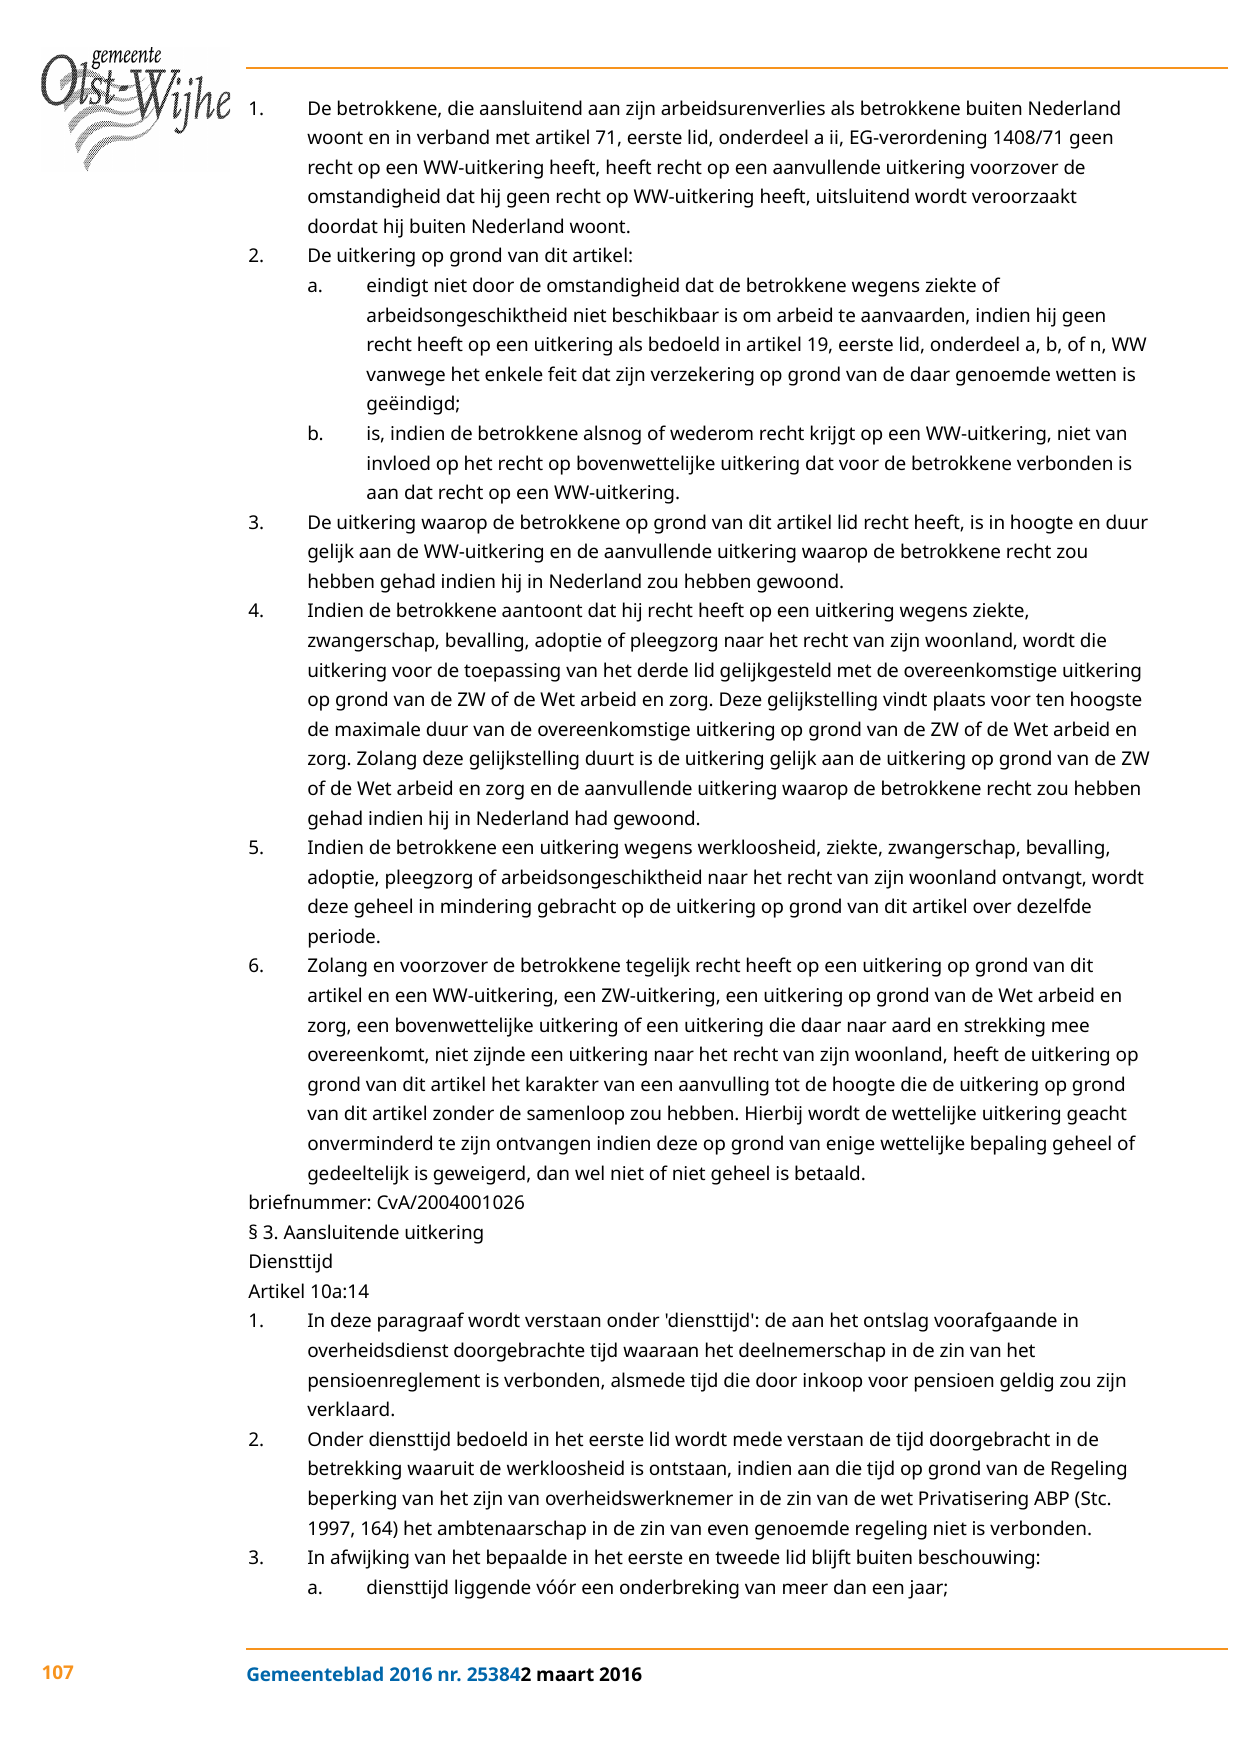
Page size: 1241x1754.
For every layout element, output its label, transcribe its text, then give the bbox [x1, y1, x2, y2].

list De uitkering op grond van dit artikel: [248, 243, 1152, 268]
list diensttijd liggende vóór een onderbreking van meer dan een jaar; [307, 1574, 1152, 1600]
list eindigt niet door de omstandigheid dat de betrokkene wegens ziekte of arbeidsongeschiktheid niet beschikbaar is om arbeid te aanvaarden, indien hij geen recht heeft op een uitkering als bedoeld in artikel 19, eerste lid, onderdeel a, b, of n, WW vanwege het enkele feit dat zijn verzekering op grond van de daar genoemde wetten is geëindigd; [307, 272, 1152, 416]
list De uitkering waarop de betrokkene op grond van dit artikel lid recht heeft, is in hoogte en duur gelijk aan de WW-uitkering en de aanvullende uitkering waarop de betrokkene recht zou hebben gehad indien hij in Nederland zou hebben gewoond. [248, 509, 1152, 594]
list Indien de betrokkene aantoont dat hij recht heeft op een uitkering wegens ziekte, zwangerschap, bevalling, adoptie of pleegzorg naar het recht van zijn woonland, wordt die uitkering voor de toepassing van het derde lid gelijkgesteld met de overeenkomstige uitkering op grond van de ZW of de Wet arbeid en zorg. Deze gelijkstelling vindt plaats voor ten hoogste de maximale duur van de overeenkomstige uitkering op grond van de ZW of de Wet arbeid en zorg. Zolang deze gelijkstelling duurt is de uitkering gelijk aan de uitkering op grond van de ZW of de Wet arbeid en zorg en de aanvullende uitkering waarop de betrokkene recht zou hebben gehad indien hij in Nederland had gewoond. [248, 598, 1152, 831]
list Zolang en voorzover de betrokkene tegelijk recht heeft op een uitkering op grond van dit artikel en een WW-uitkering, een ZW-uitkering, een uitkering op grond van de Wet arbeid en zorg, een bovenwettelijke uitkering of een uitkering die daar naar aard en strekking mee overeenkomt, niet zijnde een uitkering naar het recht van zijn woonland, heeft de uitkering op grond van dit artikel het karakter van een aanvulling tot de hoogte die de uitkering op grond van dit artikel zonder de samenloop zou hebben. Hierbij wordt de wettelijke uitkering geacht onverminderd te zijn ontvangen indien deze op grond van enige wettelijke bepaling geheel of gedeeltelijk is geweigerd, dan wel niet of niet geheel is betaald. [248, 953, 1152, 1186]
list Indien de betrokkene een uitkering wegens werkloosheid, ziekte, zwangerschap, bevalling, adoptie, pleegzorg of arbeidsongeschiktheid naar het recht van zijn woonland ontvangt, wordt deze geheel in mindering gebracht op de uitkering op grond van dit artikel over dezelfde periode. [248, 834, 1152, 949]
list Onder diensttijd bedoeld in het eerste lid wordt mede verstaan de tijd doorgebracht in de betrekking waaruit de werkloosheid is ontstaan, indien aan die tijd op grond van de Regeling beperking van het zijn van overheidswerknemer in de zin van de wet Privatisering ABP (Stc. 1997, 164) het ambtenaarschap in de zin van even genoemde regeling niet is verbonden. [248, 1426, 1152, 1541]
picture [41, 47, 231, 172]
list De betrokkene, die aansluitend aan zijn arbeidsurenverlies als betrokkene buiten Nederland woont en in verband met artikel 71, eerste lid, onderdeel a ii, EG-verordening 1408/71 geen recht op een WW-uitkering heeft, heeft recht op een aanvullende uitkering voorzover de omstandigheid dat hij geen recht op WW-uitkering heeft, uitsluitend wordt veroorzaakt doordat hij buiten Nederland woont. [248, 95, 1152, 239]
list In deze paragraaf wordt verstaan onder 'diensttijd': de aan het ontslag voorafgaande in overheidsdienst doorgebrachte tijd waaraan het deelnemerschap in de zin van het pensioenreglement is verbonden, alsmede tijd die door inkoop voor pensioen geldig zou zijn verklaard. [248, 1308, 1152, 1422]
text briefnummer: CvA/2004001026 [248, 1189, 1152, 1215]
list In afwijking van het bepaalde in het eerste en tweede lid blijft buiten beschouwing: [248, 1544, 1152, 1570]
text Artikel 10a:14 [248, 1278, 1152, 1304]
text Diensttijd [248, 1248, 1152, 1274]
list is, indien de betrokkene alsnog of wederom recht krijgt op een WW-uitkering, niet van invloed op het recht op bovenwettelijke uitkering dat voor de betrokkene verbonden is aan dat recht op een WW-uitkering. [307, 420, 1152, 505]
text § 3. Aansluitende uitkering [248, 1219, 1152, 1245]
